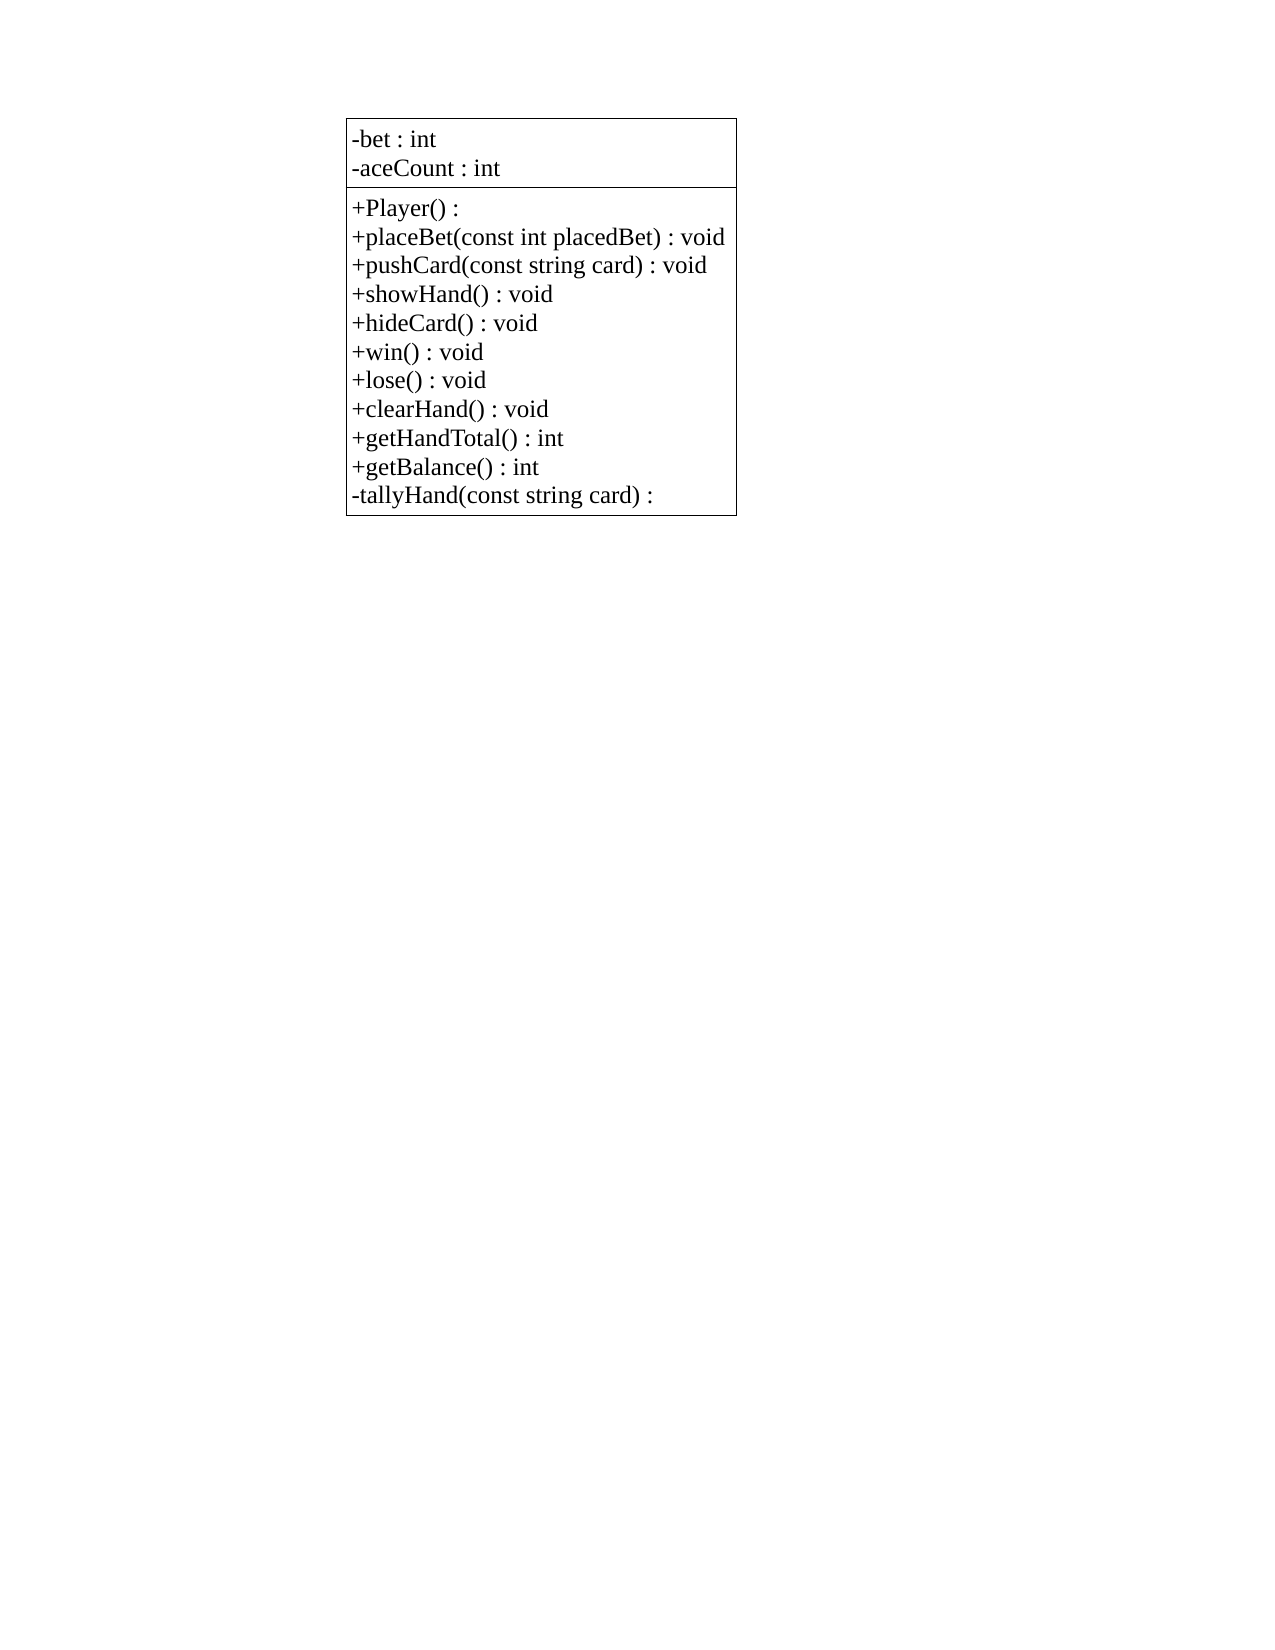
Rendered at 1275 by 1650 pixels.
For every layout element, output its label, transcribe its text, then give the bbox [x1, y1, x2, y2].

table_cell -bet : int -aceCount : int [347, 119, 736, 187]
table_cell +Player() : +placeBet(const int placedBet) : void +pushCard(const string card) : void +showHand() : void +hideCard() : void +win() : void +lose() : void +clearHand() : void +getHandTotal() : int +getBalance() : int -tallyHand(const string card) : [347, 188, 736, 515]
